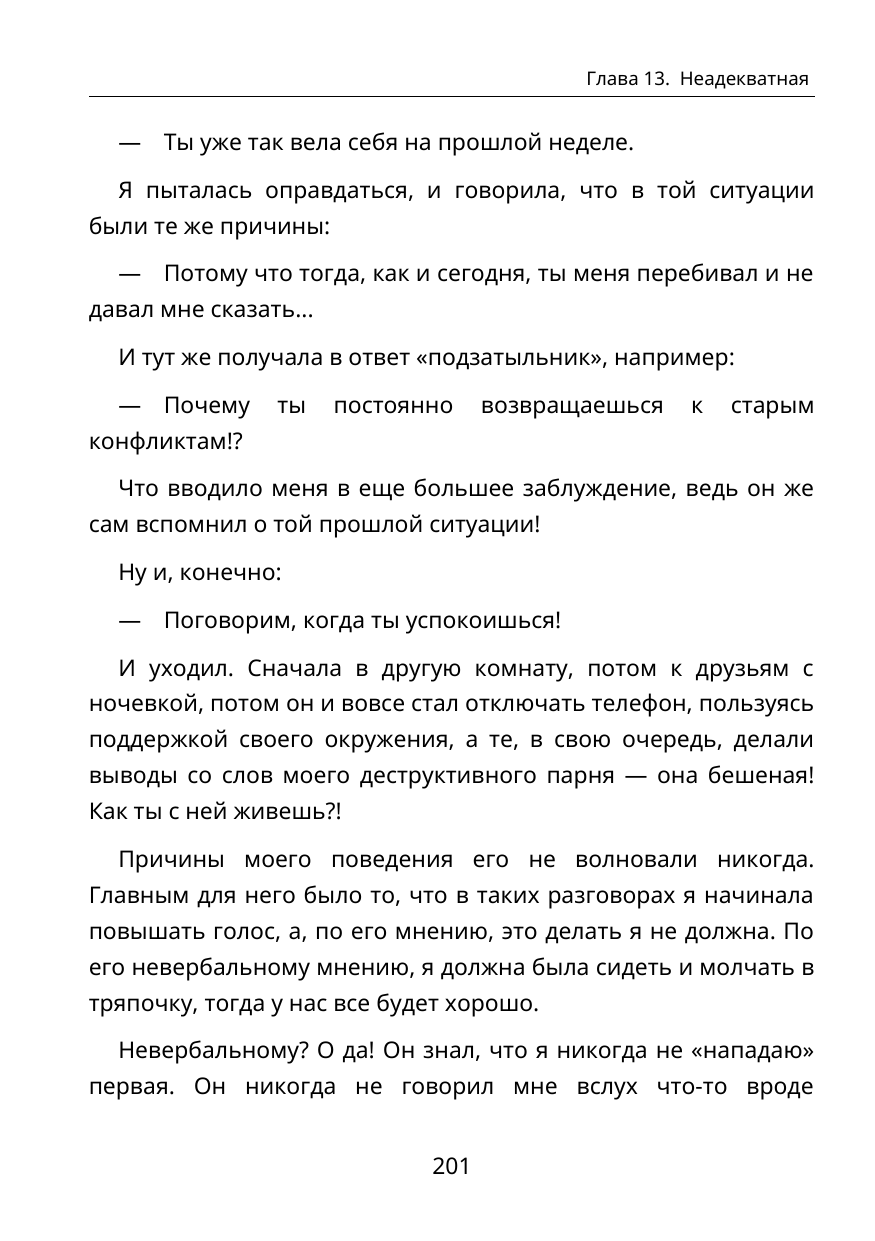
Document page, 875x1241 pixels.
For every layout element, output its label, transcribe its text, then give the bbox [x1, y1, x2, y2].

text И уходил. Сначала в другую комнату, потом к друзьям с ночевкой, потом он и вовсе стал отключать телефон, пользуясь поддержкой своего окружения, а те, в свою очередь, делали выводы со слов моего деструктивного парня — она бешеная! Как ты с ней живешь?! [88, 651, 815, 826]
text Невербальному? О да! Он знал, что я никогда не «нападаю» первая. Он никогда не говорил мне вслух что-то вроде [88, 1034, 815, 1102]
list Почему ты постоянно возвращаешься к старым конфликтам!? [88, 389, 815, 456]
list Ты уже так вела себя на прошлой неделе. [88, 126, 815, 157]
text Причины моего поведения его не волновали никогда. Главным для него было то, что в таких разговорах я начинала повышать голос, а, по его мнению, это делать я не должна. По его невербальному мнению, я должна была сидеть и молчать в тряпочку, тогда у нас все будет хорошо. [88, 843, 815, 1018]
text Ну и, конечно: [88, 556, 815, 587]
text Что вводило меня в еще большее заблуждение, ведь он же сам вспомнил о той прошлой ситуации! [88, 472, 815, 539]
text И тут же получала в ответ «подзатыльник», например: [88, 341, 815, 372]
text Я пыталась оправдаться, и говорила, что в той ситуации были те же причины: [88, 174, 815, 241]
list Поговорим, когда ты успокоишься! [88, 604, 815, 635]
list Потому что тогда, как и сегодня, ты меня перебивал и не давал мне сказать... [88, 257, 815, 324]
